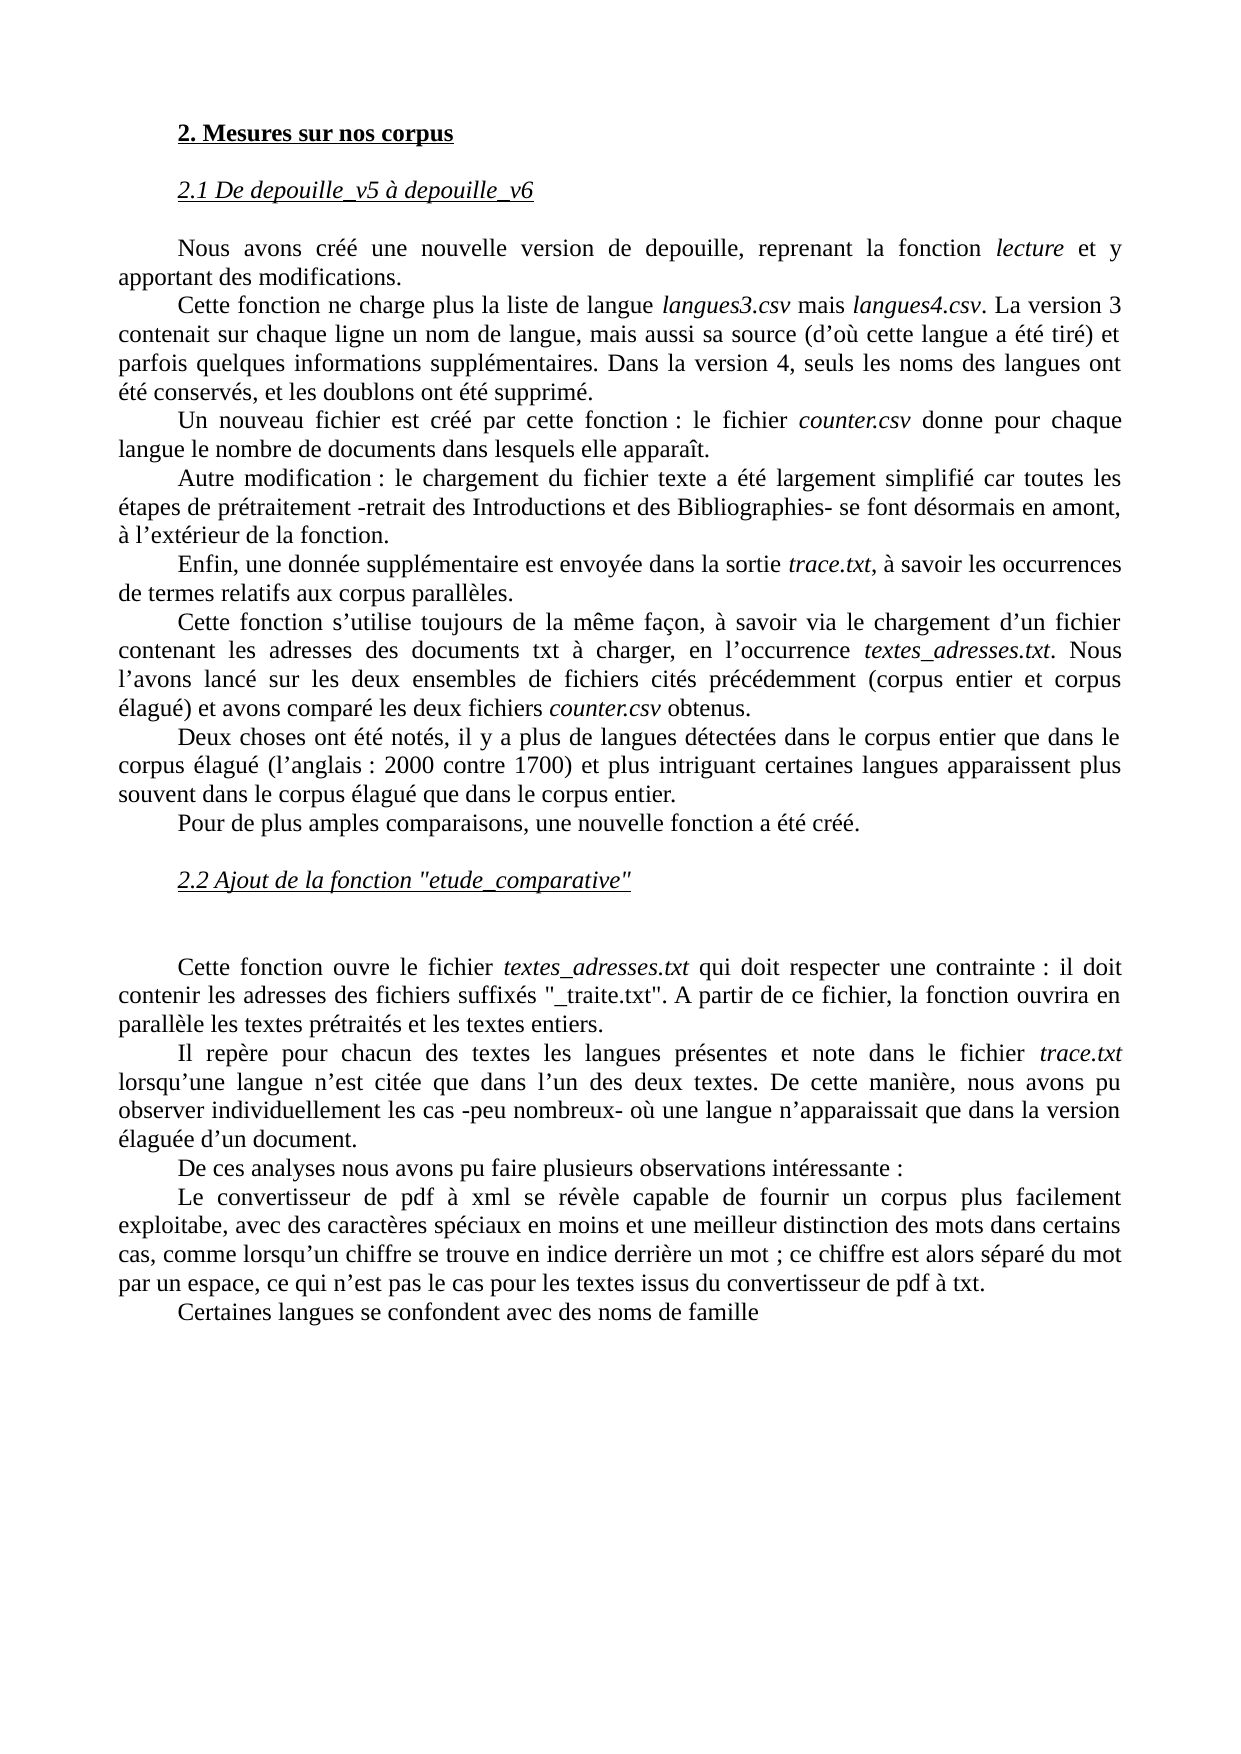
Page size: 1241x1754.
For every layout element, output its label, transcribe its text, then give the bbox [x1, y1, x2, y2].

text Le convertisseur de pdf à xml se révèle capable de fournir un corpus plus facilement exploitabe, avec des caractères spéciaux en moins et une meilleur distinction des mots dans certains cas, comme lorsqu’un chiffre se trouve en indice derrière un mot ; ce chiffre est alors séparé du mot par un espace, ce qui n’est pas le cas pour les textes issus du convertisseur de pdf à txt. [118, 1182, 1122, 1297]
text Nous avons créé une nouvelle version de depouille, reprenant la fonction lecture et y apportant des modifications. [118, 233, 1122, 291]
text Pour de plus amples comparaisons, une nouvelle fonction a été créé. [118, 808, 1122, 837]
text Deux choses ont été notés, il y a plus de langues détectées dans le corpus entier que dans le corpus élagué (l’anglais : 2000 contre 1700) et plus intriguant certaines langues apparaissent plus souvent dans le corpus élagué que dans le corpus entier. [118, 722, 1122, 808]
text Cette fonction ouvre le fichier textes_adresses.txt qui doit respecter une contrainte : il doit contenir les adresses des fichiers suffixés "_traite.txt". A partir de ce fichier, la fonction ouvrira en parallèle les textes prétraités et les textes entiers. [118, 952, 1122, 1038]
text Cette fonction s’utilise toujours de la même façon, à savoir via le chargement d’un fichier contenant les adresses des documents txt à charger, en l’occurrence textes_adresses.txt. Nous l’avons lancé sur les deux ensembles de fichiers cités précédemment (corpus entier et corpus élagué) et avons comparé les deux fichiers counter.csv obtenus. [118, 607, 1122, 722]
text Il repère pour chacun des textes les langues présentes et note dans le fichier trace.txt lorsqu’une langue n’est citée que dans l’un des deux textes. De cette manière, nous avons pu observer individuellement les cas -peu nombreux- où une langue n’apparaissait que dans la version élaguée d’un document. [118, 1038, 1122, 1153]
text Un nouveau fichier est créé par cette fonction : le fichier counter.csv donne pour chaque langue le nombre de documents dans lesquels elle apparaît. [118, 406, 1122, 463]
text De ces analyses nous avons pu faire plusieurs observations intéressante : [118, 1153, 1122, 1182]
text 2. Mesures sur nos corpus [118, 118, 1122, 147]
text 2.2 Ajout de la fonction "etude_comparative" [118, 866, 1122, 894]
text Certaines langues se confondent avec des noms de famille [118, 1297, 1122, 1326]
text Enfin, une donnée supplémentaire est envoyée dans la sortie trace.txt, à savoir les occurrences de termes relatifs aux corpus parallèles. [118, 549, 1122, 607]
text Autre modification : le chargement du fichier texte a été largement simplifié car toutes les étapes de prétraitement -retrait des Introductions et des Bibliographies- se font désormais en amont, à l’extérieur de la fonction. [118, 463, 1122, 549]
text 2.1 De depouille_v5 à depouille_v6 [118, 176, 1122, 204]
text Cette fonction ne charge plus la liste de langue langues3.csv mais langues4.csv. La version 3 contenait sur chaque ligne un nom de langue, mais aussi sa source (d’où cette langue a été tiré) et parfois quelques informations supplémentaires. Dans la version 4, seuls les noms des langues ont été conservés, et les doublons ont été supprimé. [118, 291, 1122, 406]
